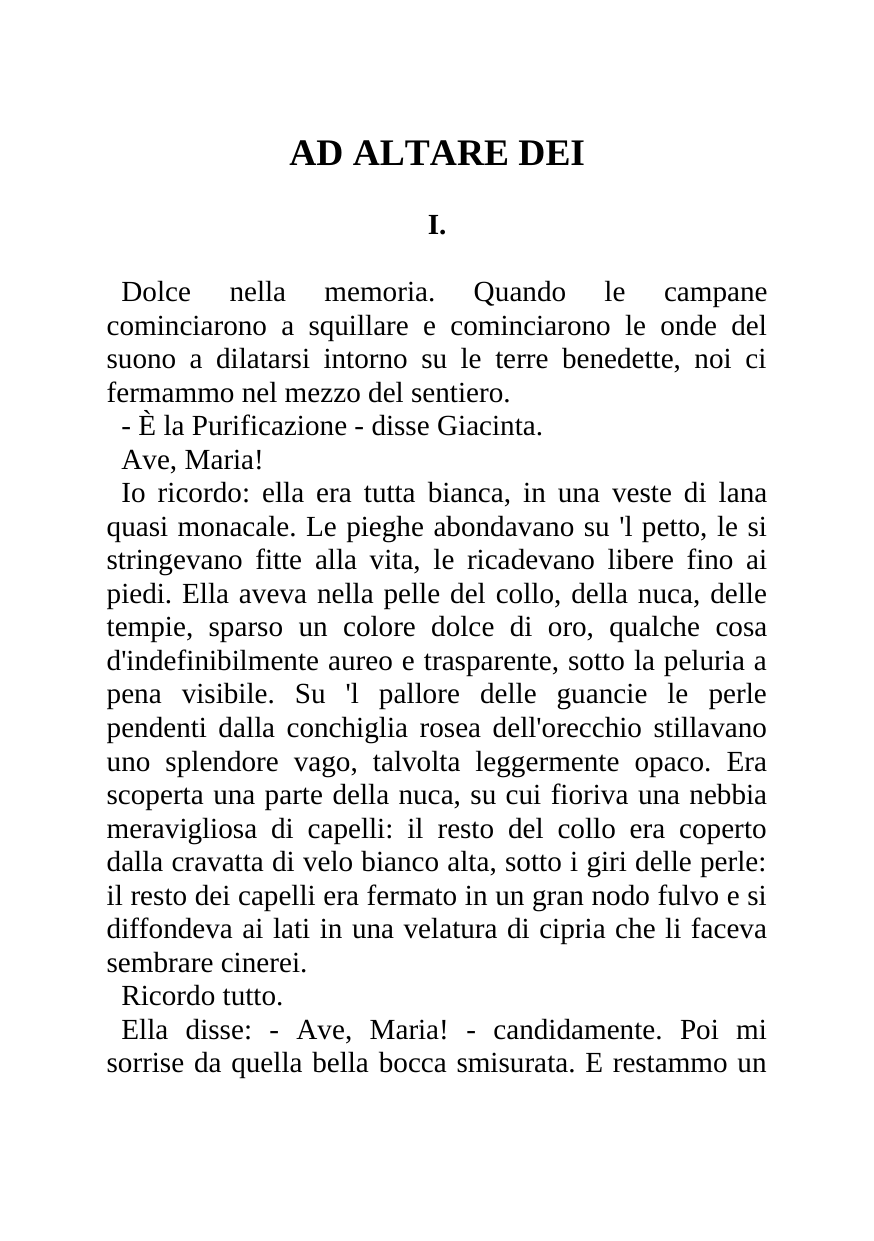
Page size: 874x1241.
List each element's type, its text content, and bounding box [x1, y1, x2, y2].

text Dolce nella memoria. Quando le campane cominciarono a squillare e cominciarono le onde del suono a dilatarsi intorno su le terre benedette, noi ci fermammo nel mezzo del sentiero. [106, 274, 768, 408]
text AD ALTARE DEI [106, 130, 768, 173]
text - È la Purificazione - disse Giacinta. [106, 408, 768, 442]
text Io ricordo: ella era tutta bianca, in una veste di lana quasi monacale. Le pieghe abondavano su 'l petto, le si stringevano fitte alla vita, le ricadevano libere fino ai piedi. Ella aveva nella pelle del collo, della nuca, delle tempie, sparso un colore dolce di oro, qualche cosa d'indefinibilmente aureo e trasparente, sotto la peluria a pena visibile. Su 'l pallore delle guancie le perle pendenti dalla conchiglia rosea dell'orecchio stillavano uno splendore vago, talvolta leggermente opaco. Era scoperta una parte della nuca, su cui fioriva una nebbia meravigliosa di capelli: il resto del collo era coperto dalla cravatta di velo bianco alta, sotto i giri delle perle: il resto dei capelli era fermato in un gran nodo fulvo e si diffondeva ai lati in una velatura di cipria che li faceva sembrare cinerei. [106, 475, 768, 978]
text I. [106, 207, 768, 241]
text Ricordo tutto. [106, 978, 768, 1012]
text Ave, Maria! [106, 442, 768, 475]
text Ella disse: - Ave, Maria! - candidamente. Poi mi sorrise da quella bella bocca smisurata. E restammo un [106, 1012, 768, 1079]
